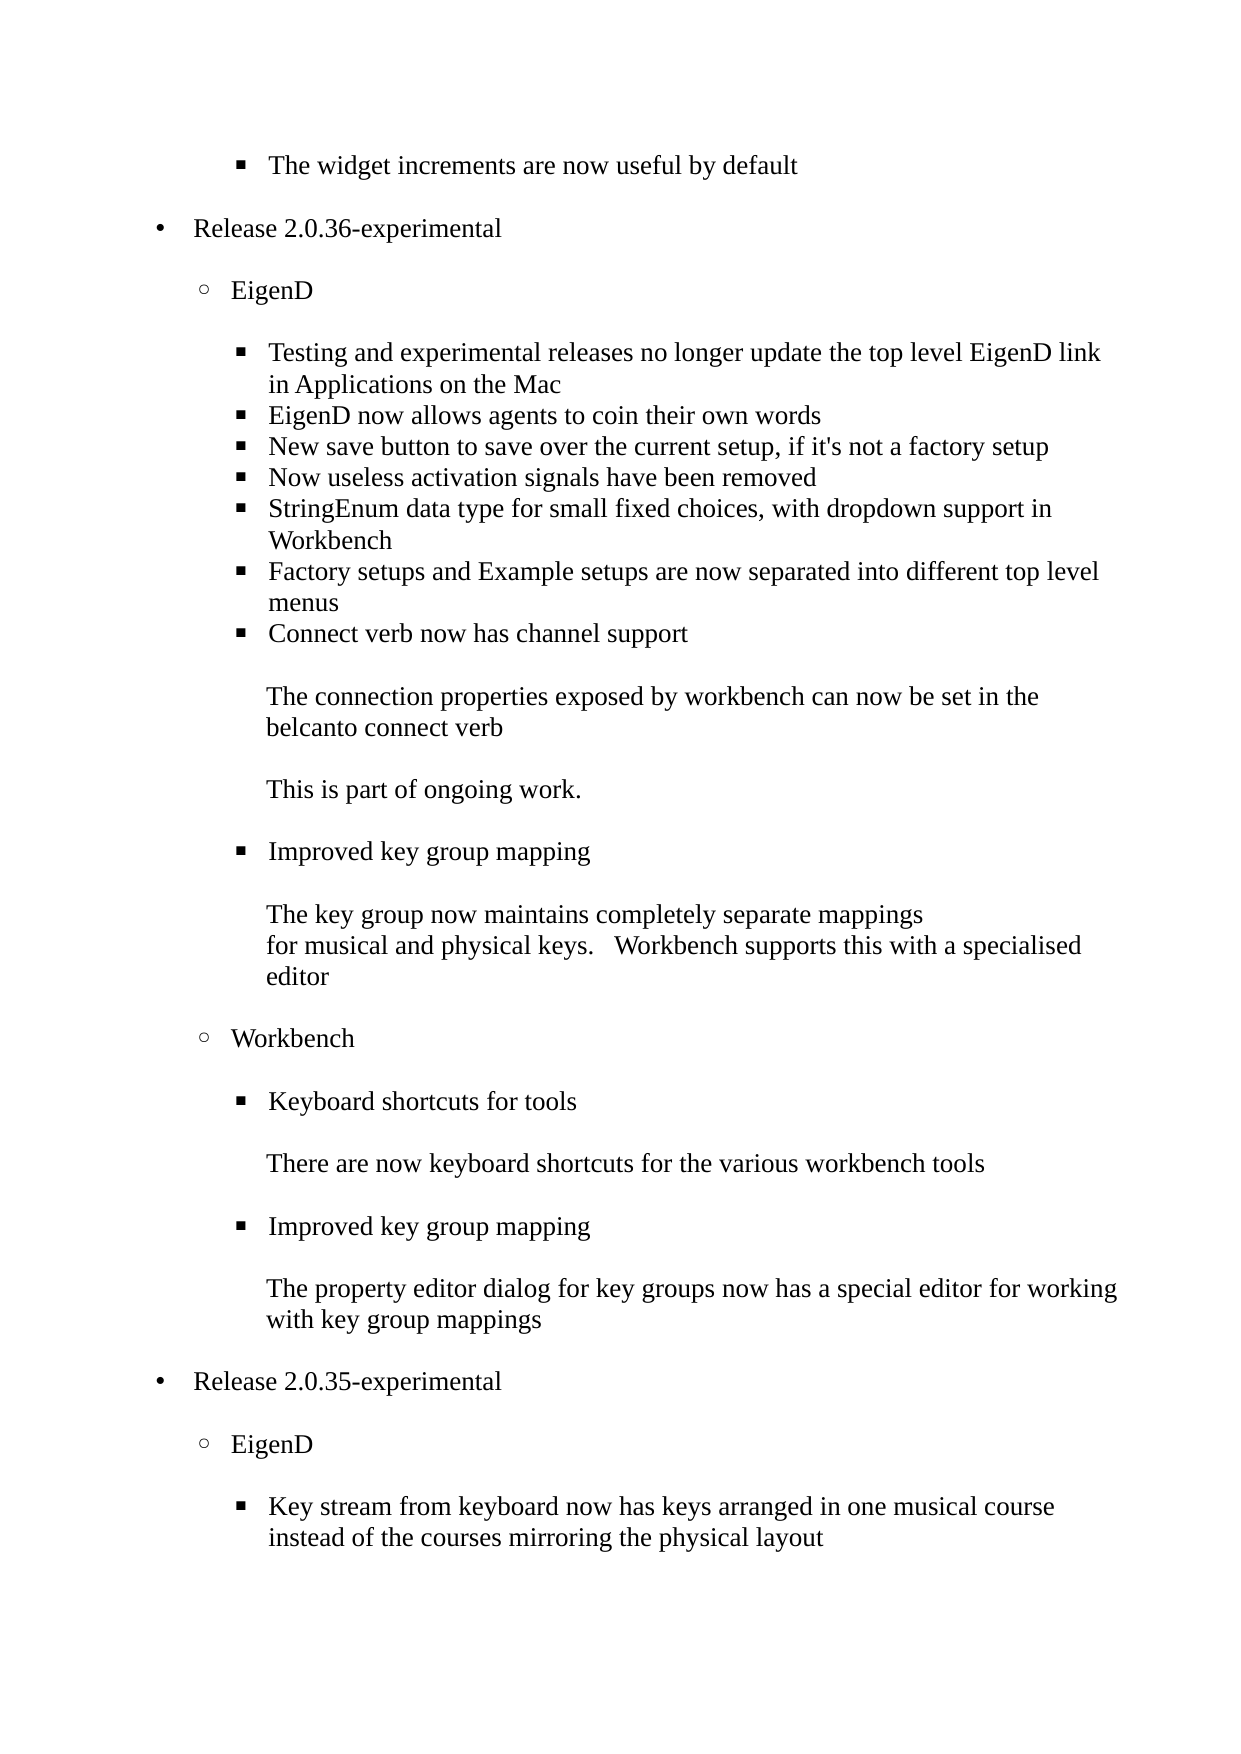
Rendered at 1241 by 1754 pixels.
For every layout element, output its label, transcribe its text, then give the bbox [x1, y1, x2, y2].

list Release 2.0.36-experimental [156, 212, 1122, 243]
text The property editor dialog for key groups now has a special editor for working with key group mappings [266, 1272, 1122, 1334]
list Factory setups and Example setups are now separated into different top level menus [231, 555, 1122, 617]
list Connect verb now has channel support [231, 617, 1122, 649]
list Improved key group mapping [231, 836, 1122, 867]
text for musical and physical keys. Workbench supports this with a specialised editor [266, 929, 1122, 991]
list New save button to save over the current setup, if it's not a factory setup [231, 430, 1122, 461]
list Workbench [193, 1022, 1122, 1054]
list Key stream from keyboard now has keys arranged in one musical course instead of the courses mirroring the physical layout [231, 1490, 1122, 1553]
text There are now keyboard shortcuts for the various workbench tools [266, 1147, 1122, 1178]
list Release 2.0.35-experimental [156, 1365, 1122, 1397]
list Now useless activation signals have been removed [231, 461, 1122, 493]
list StringEnum data type for small fixed choices, with dropdown support in Workbench [231, 493, 1122, 555]
list Testing and experimental releases no longer update the top level EigenD link in Applications on the Mac [231, 336, 1122, 399]
list EigenD [193, 1428, 1122, 1459]
list The widget increments are now useful by default [231, 149, 1122, 181]
list Keyboard shortcuts for tools [231, 1085, 1122, 1116]
text This is part of ongoing work. [266, 773, 1122, 804]
list EigenD now allows agents to coin their own words [231, 399, 1122, 430]
list EigenD [193, 274, 1122, 305]
text The key group now maintains completely separate mappings [266, 898, 1122, 929]
text The connection properties exposed by workbench can now be set in the belcanto connect verb [266, 680, 1122, 742]
list Improved key group mapping [231, 1209, 1122, 1241]
